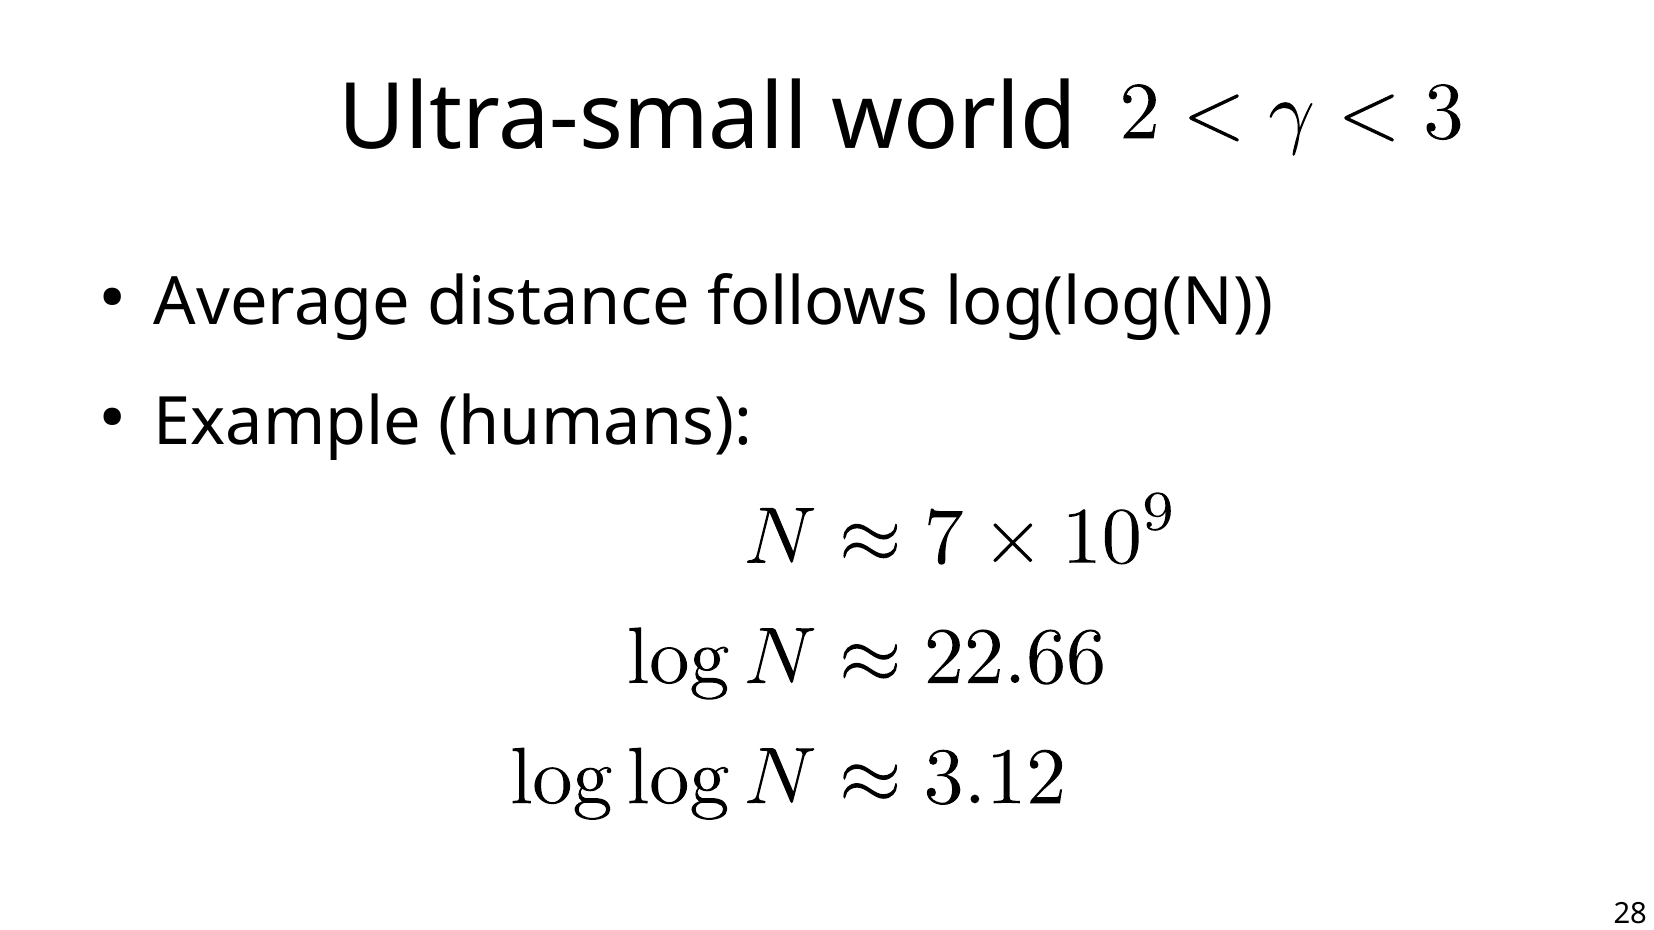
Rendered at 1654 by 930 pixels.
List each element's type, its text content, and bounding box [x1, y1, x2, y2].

text_box [1119, 84, 1465, 156]
title Ultra-small world [82, 1, 1571, 225]
list Average distance follows log(log(N)) Example (humans): [82, 252, 1571, 466]
text_box [510, 492, 1174, 820]
